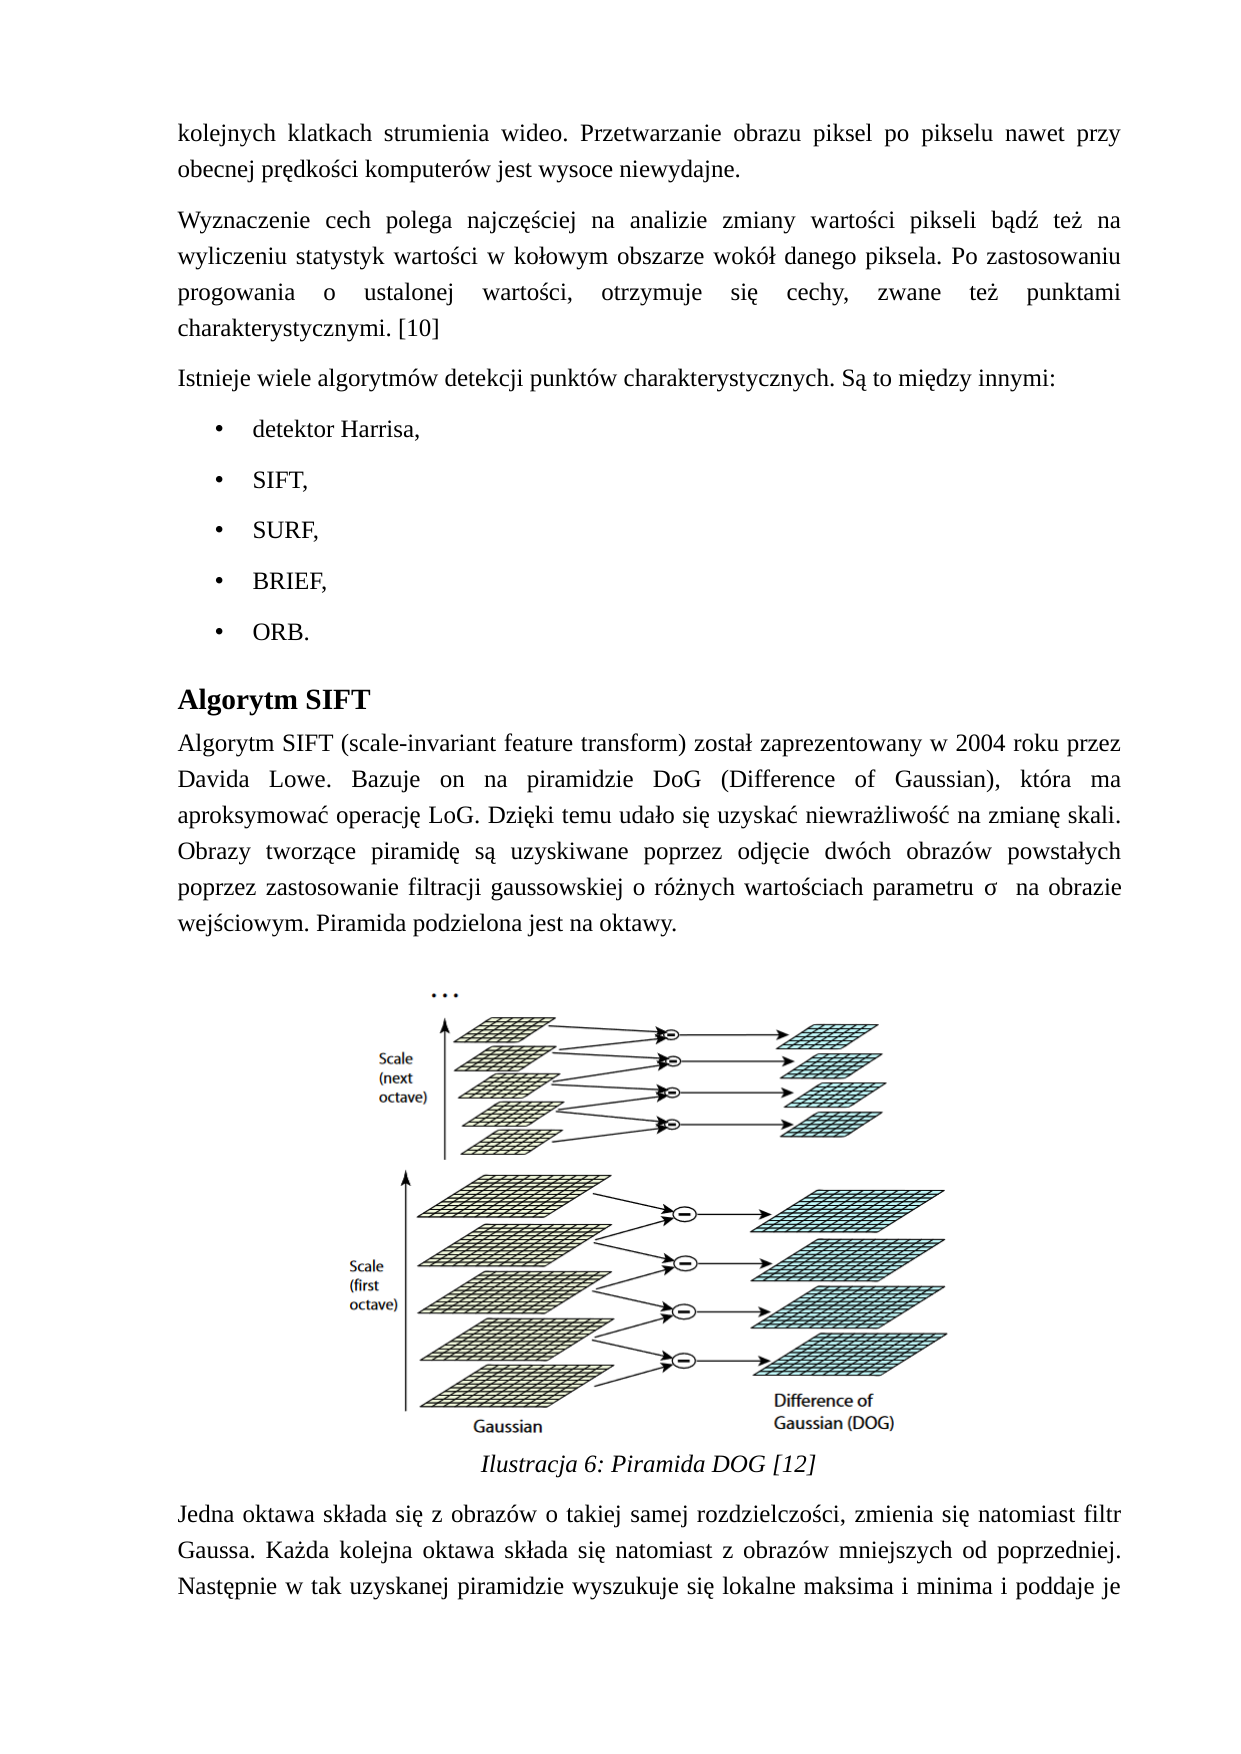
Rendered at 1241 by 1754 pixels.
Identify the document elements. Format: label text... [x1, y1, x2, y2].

text Wyznaczenie cech polega najczęściej na analizie zmiany wartości pikseli bądź też na wyliczeniu statystyk wartości w kołowym obszarze wokół danego piksela. Po zastosowaniu progowania o ustalonej wartości, otrzymuje się cechy, zwane też punktami charakterystycznymi. [10] [177, 205, 1122, 341]
text Istnieje wiele algorytmów detekcji punktów charakterystycznych. Są to między innymi: [177, 363, 1122, 392]
text kolejnych klatkach strumienia wideo. Przetwarzanie obrazu piksel po pikselu nawet przy obecnej prędkości komputerów jest wysoce niewydajne. [177, 118, 1122, 183]
list ORB. [215, 617, 1122, 646]
list SURF, [215, 516, 1122, 544]
picture [340, 971, 959, 1444]
text Algorytm SIFT (scale-invariant feature transform) został zaprezentowany w 2004 roku przez Davida Lowe. Bazuje on na piramidzie DoG (Difference of Gaussian), która ma aproksymować operację LoG. Dzięki temu udało się uzyskać niewrażliwość na zmianę skali. Obrazy tworzące piramidę są uzyskiwane poprzez odjęcie dwóch obrazów powstałych poprzez zastosowanie filtracji gaussowskiej o różnych wartościach parametru σ na obrazie wejściowym. Piramida podzielona jest na oktawy. [177, 728, 1122, 937]
list detektor Harrisa, [215, 414, 1122, 443]
list BRIEF, [215, 566, 1122, 595]
subtitle Algorytm SIFT [177, 682, 1122, 716]
list SIFT, [215, 465, 1122, 493]
text Jedna oktawa składa się z obrazów o takiej samej rozdzielczości, zmienia się natomiast filtr Gaussa. Każda kolejna oktawa składa się natomiast z obrazów mniejszych od poprzedniej. Następnie w tak uzyskanej piramidzie wyszukuje się lokalne maksima i minima i poddaje je [177, 1499, 1122, 1600]
text Ilustracja 6: Piramida DOG [12] [341, 1444, 959, 1478]
